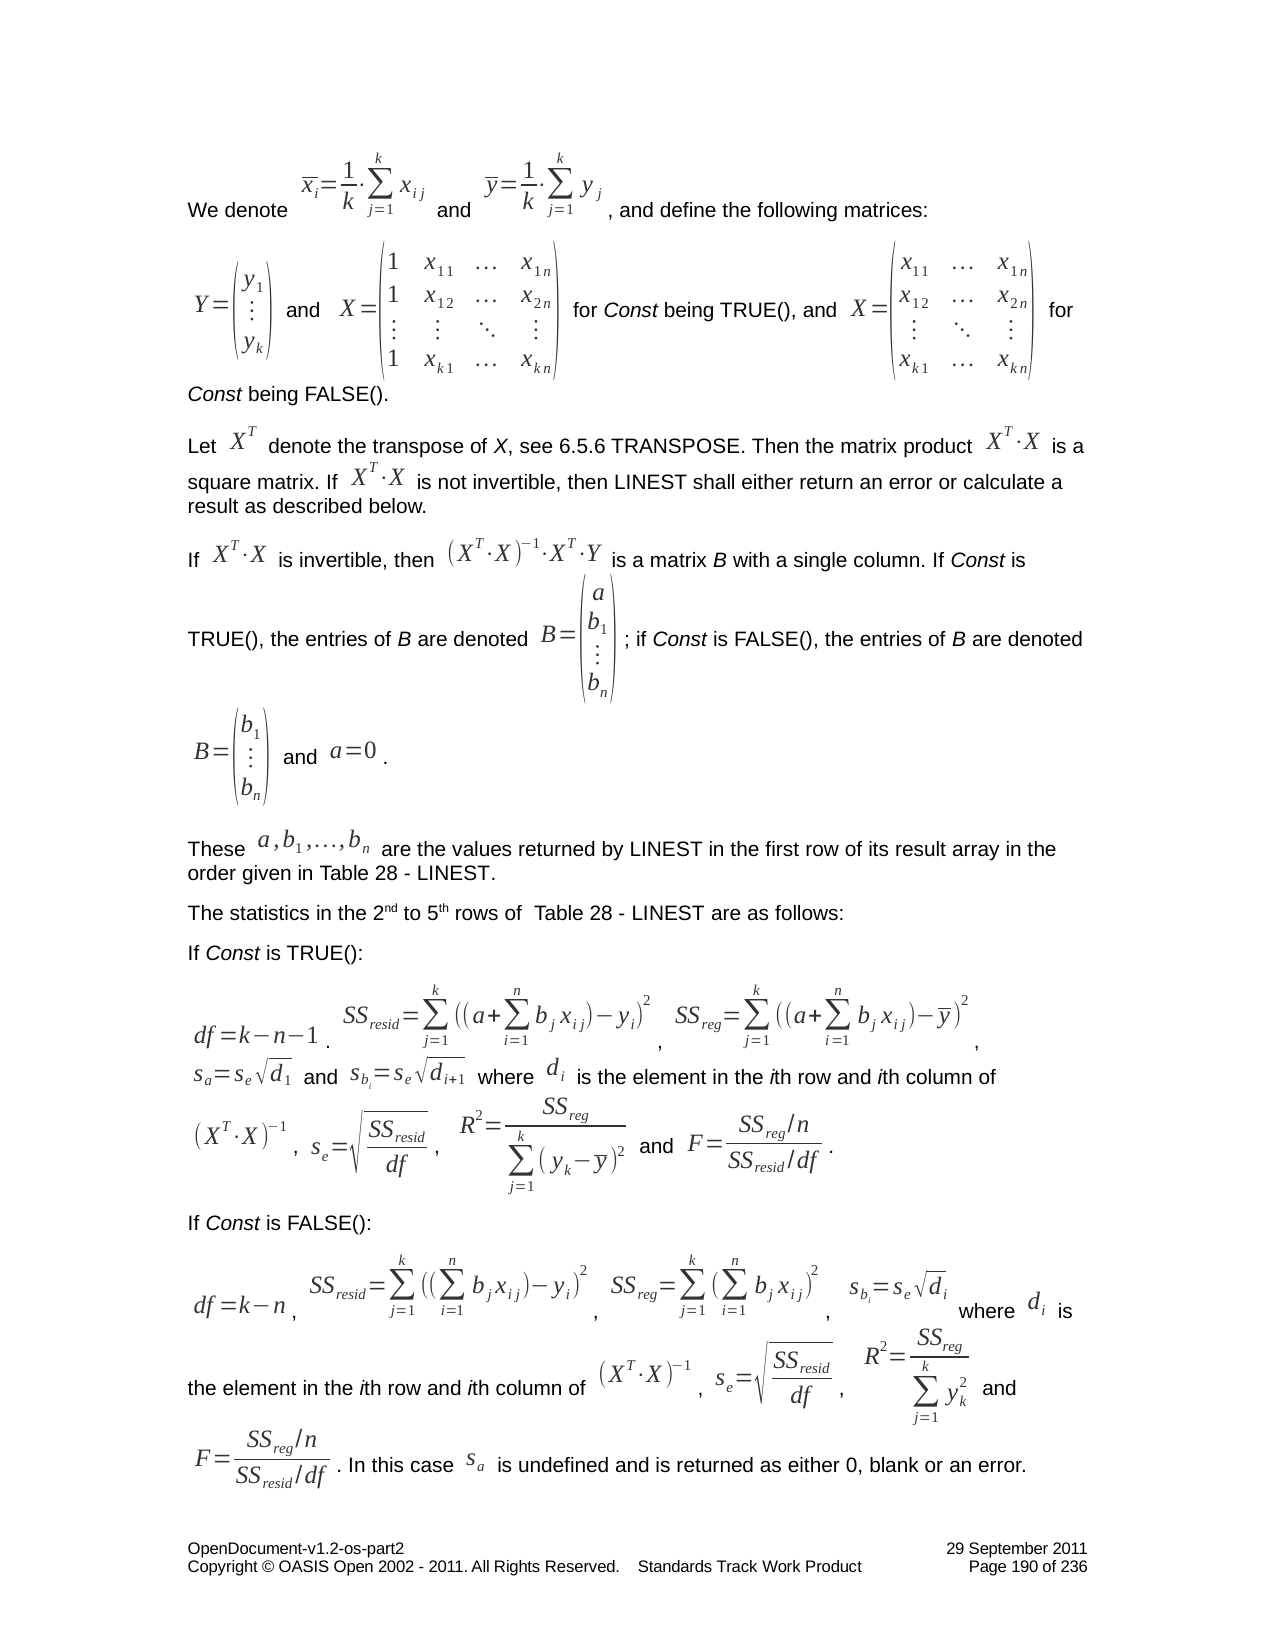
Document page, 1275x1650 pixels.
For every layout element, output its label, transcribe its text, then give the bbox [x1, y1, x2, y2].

text , , , where is the element in the ith row and ith column of , , and . In this case is undefined and is returned as either 0, blank or an error. [187, 1252, 1088, 1492]
text These are the values returned by LINEST in the first row of its result array in the order given in Table 28 - LINEST. [187, 825, 1088, 884]
text If is invertible, then is a matrix B with a single column. If Const is TRUE(), the entries of B are denoted ; if Const is FALSE(), the entries of B are denoted and . [187, 534, 1088, 808]
text . , , and where is the element in the ith row and ith column of , , and . [187, 982, 1088, 1195]
text The statistics in the 2nd to 5th rows of Table 28 - LINEST are as follows: [187, 901, 1088, 925]
text Let denote the transpose of X, see 6.5.6 TRANSPOSE. Then the matrix product is a square matrix. If is not invertible, then LINEST shall either return an error or calculate a result as described below. [187, 423, 1088, 518]
text and for Const being TRUE(), and for Const being FALSE(). [187, 238, 1088, 406]
text We denote and , and define the following matrices: [187, 150, 1088, 222]
text If Const is TRUE(): [187, 941, 1088, 965]
text If Const is FALSE(): [187, 1211, 1088, 1235]
